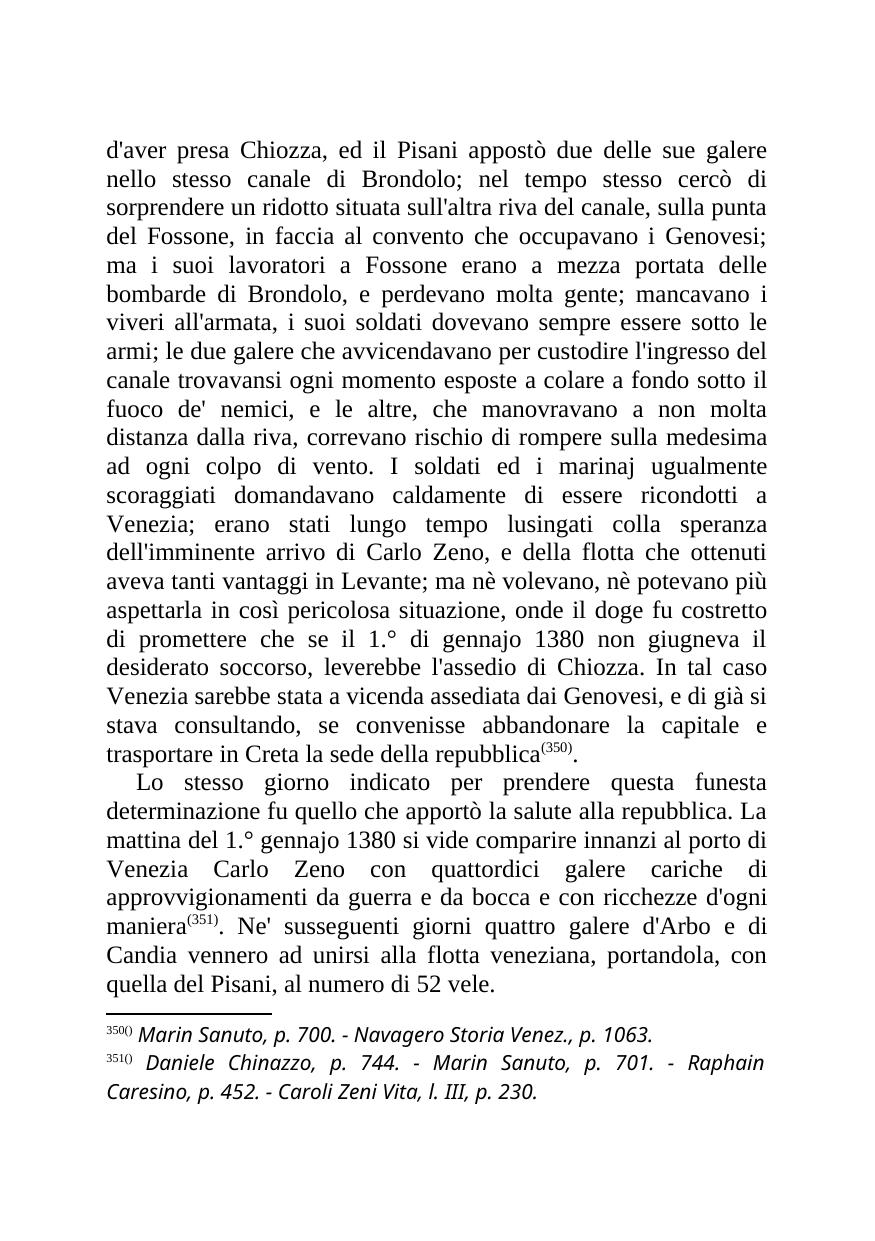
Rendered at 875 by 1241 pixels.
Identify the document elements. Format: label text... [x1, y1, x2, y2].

text d'aver presa Chiozza, ed il Pisani appostò due delle sue galere nello stesso canale di Brondolo; nel tempo stesso cercò di sorprendere un ridotto situata sull'altra riva del canale, sulla punta del Fossone, in faccia al convento che occupavano i Genovesi; ma i suoi lavoratori a Fossone erano a mezza portata delle bombarde di Brondolo, e perdevano molta gente; mancavano i viveri all'armata, i suoi soldati dovevano sempre essere sotto le armi; le due galere che avvicendavano per custodire l'ingresso del canale trovavansi ogni momento esposte a colare a fondo sotto il fuoco de' nemici, e le altre, che manovravano a non molta distanza dalla riva, correvano rischio di rompere sulla medesima ad ogni colpo di vento. I soldati ed i marinaj ugualmente scoraggiati domandavano caldamente di essere ricondotti a Venezia; erano stati lungo tempo lusingati colla speranza dell'imminente arrivo di Carlo Zeno, e della flotta che ottenuti aveva tanti vantaggi in Levante; ma nè volevano, nè potevano più aspettarla in così pericolosa situazione, onde il doge fu costretto di promettere che se il 1.° di gennajo 1380 non giugneva il desiderato soccorso, leverebbe l'assedio di Chiozza. In tal caso Venezia sarebbe stata a vicenda assediata dai Genovesi, e di già si stava consultando, se convenisse abbandonare la capitale e trasportare in Creta la sede della repubblica(). [106, 135, 768, 767]
text () Daniele Chinazzo, p. 744. - Marin Sanuto, p. 701. - Raphain Caresino, p. 452. - Caroli Zeni Vita, l. III, p. 230. [106, 1048, 768, 1105]
text Lo stesso giorno indicato per prendere questa funesta determinazione fu quello che apportò la salute alla repubblica. La mattina del 1.° gennajo 1380 si vide comparire innanzi al porto di Venezia Carlo Zeno con quattordici galere cariche di approvvigionamenti da guerra e da bocca e con ricchezze d'ogni maniera(). Ne' susseguenti giorni quattro galere d'Arbo e di Candia vennero ad unirsi alla flotta veneziana, portandola, con quella del Pisani, al numero di 52 vele. [106, 767, 768, 997]
text () Marin Sanuto, p. 700. - Navagero Storia Venez., p. 1063. [106, 1020, 768, 1048]
